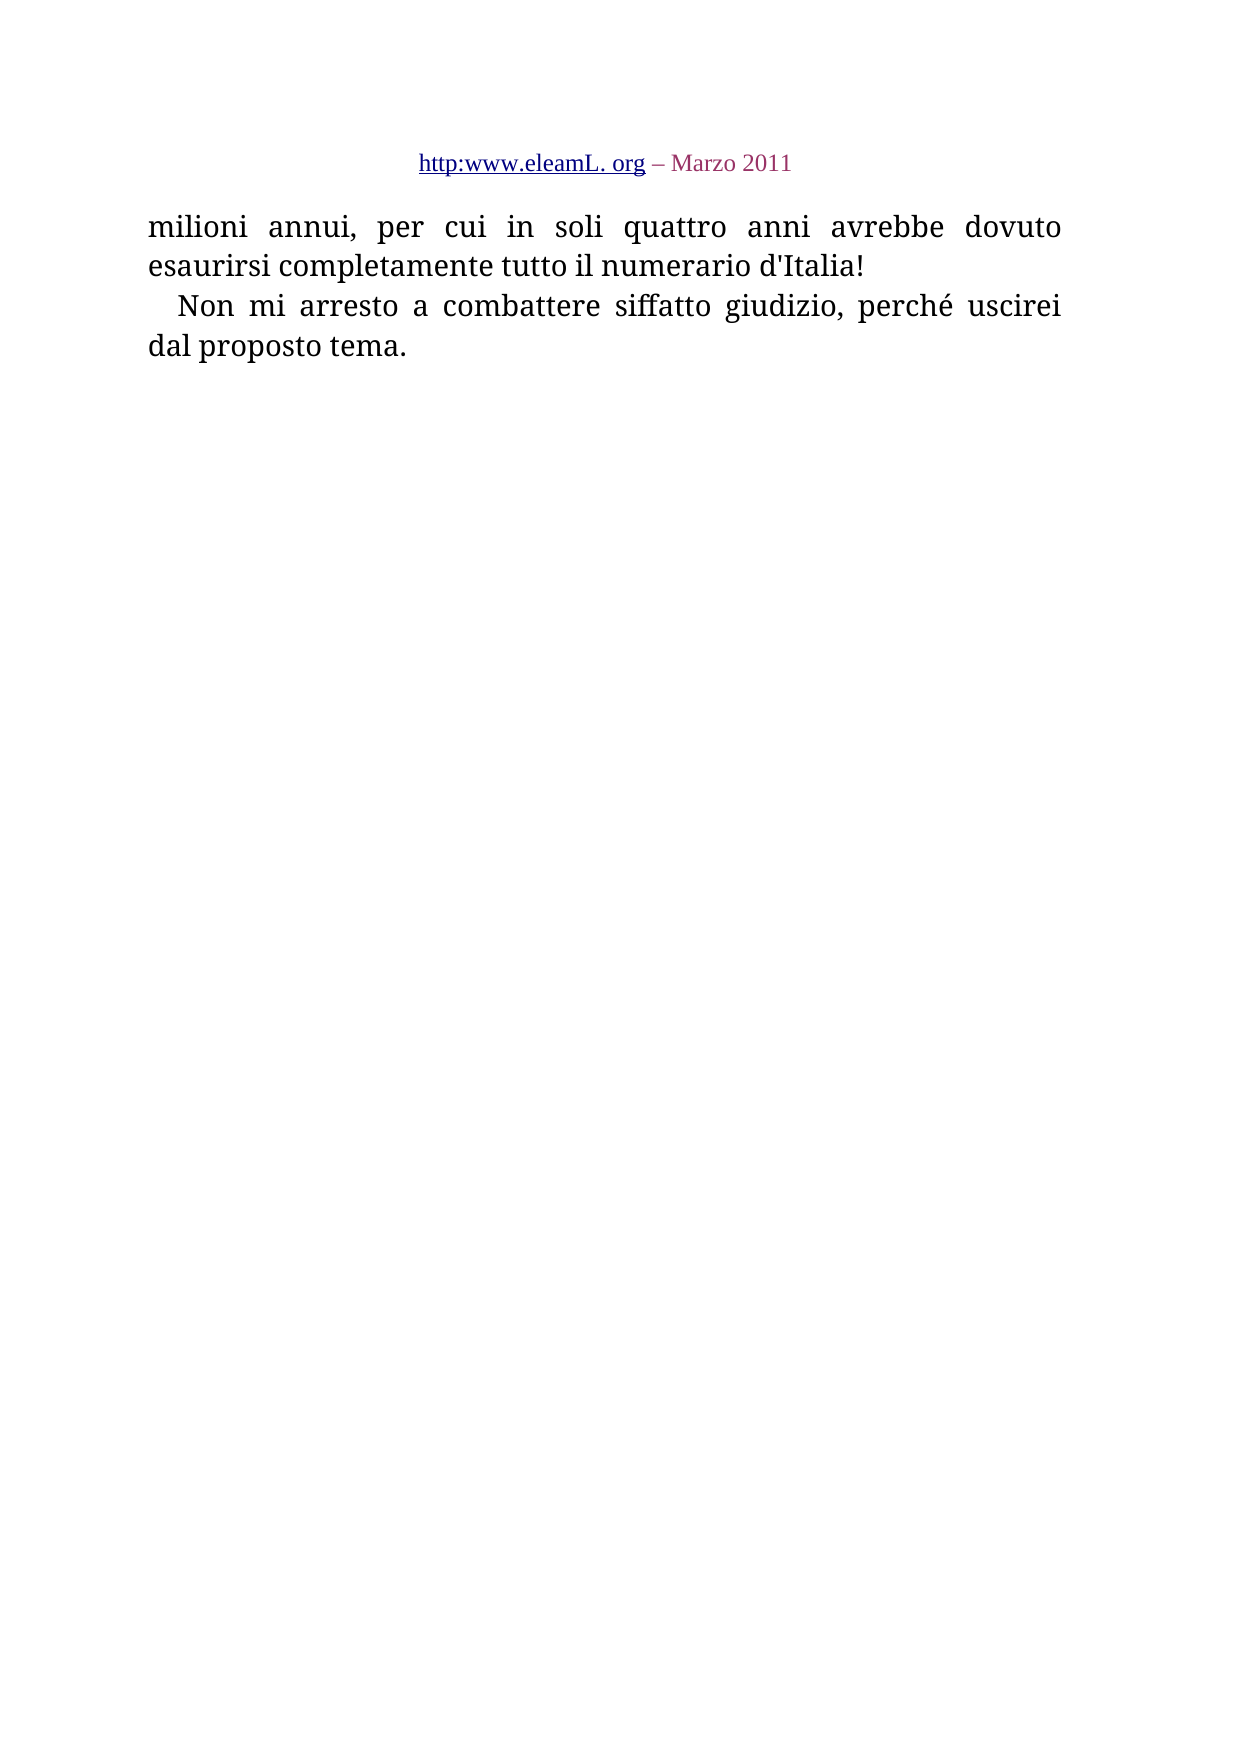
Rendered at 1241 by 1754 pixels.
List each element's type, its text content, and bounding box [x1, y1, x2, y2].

text milioni annui, per cui in soli quattro anni avrebbe dovuto esaurirsi completamente tutto il numerario d'Italia! [148, 206, 1063, 285]
text Non mi arresto a combattere siffatto giudizio, perché uscirei dal proposto tema. [148, 285, 1063, 364]
